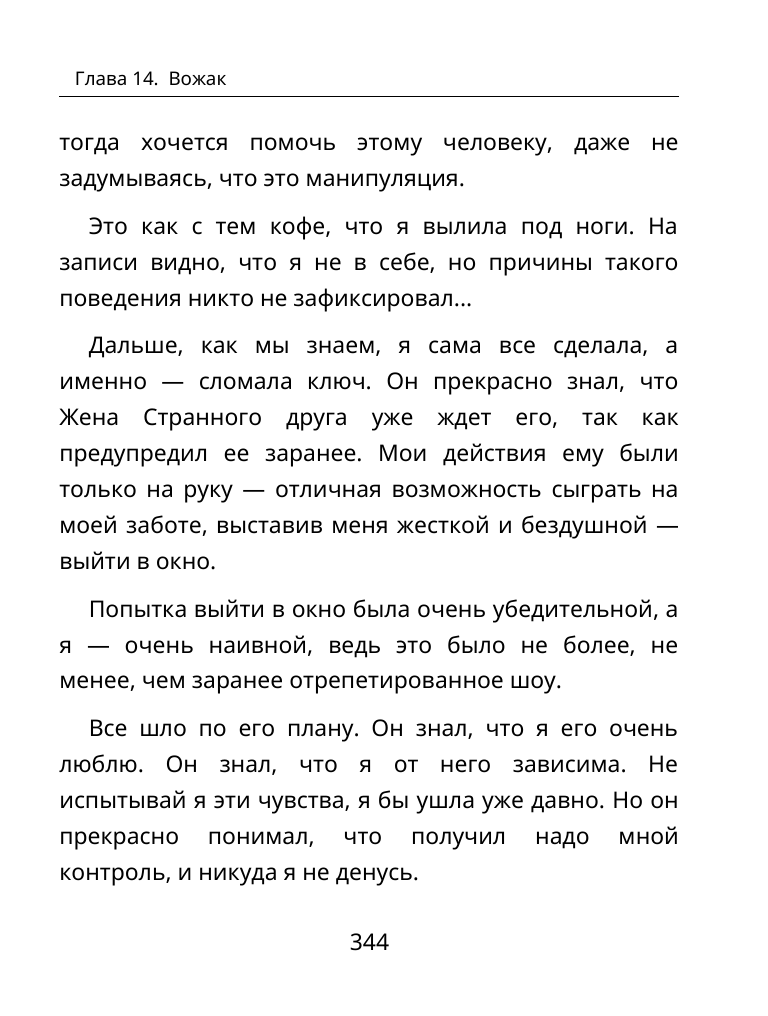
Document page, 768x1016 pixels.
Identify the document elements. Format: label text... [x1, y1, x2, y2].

text тогда хочется помочь этому человеку, даже не задумываясь, что это манипуляция. [59, 126, 679, 193]
text Дальше, как мы знаем, я сама все сделала, а именно — сломала ключ. Он прекрасно знал, что Жена Странного друга уже ждет его, так как предупредил ее заранее. Мои действия ему были только на руку — отличная возможность сыграть на моей заботе, выставив меня жесткой и бездушной — выйти в окно. [59, 329, 679, 576]
text Все шло по его плану. Он знал, что я его очень люблю. Он знал, что я от него зависима. Не испытывай я эти чувства, я бы ушла уже давно. Но он прекрасно понимал, что получил надо мной контроль, и никуда я не денусь. [59, 712, 679, 887]
text Попытка выйти в окно была очень убедительной, а я — очень наивной, ведь это было не более, не менее, чем заранее отрепетированное шоу. [59, 593, 679, 696]
text Это как с тем кофе, что я вылила под ноги. На записи видно, что я не в себе, но причины такого поведения никто не зафиксировал... [59, 210, 679, 313]
